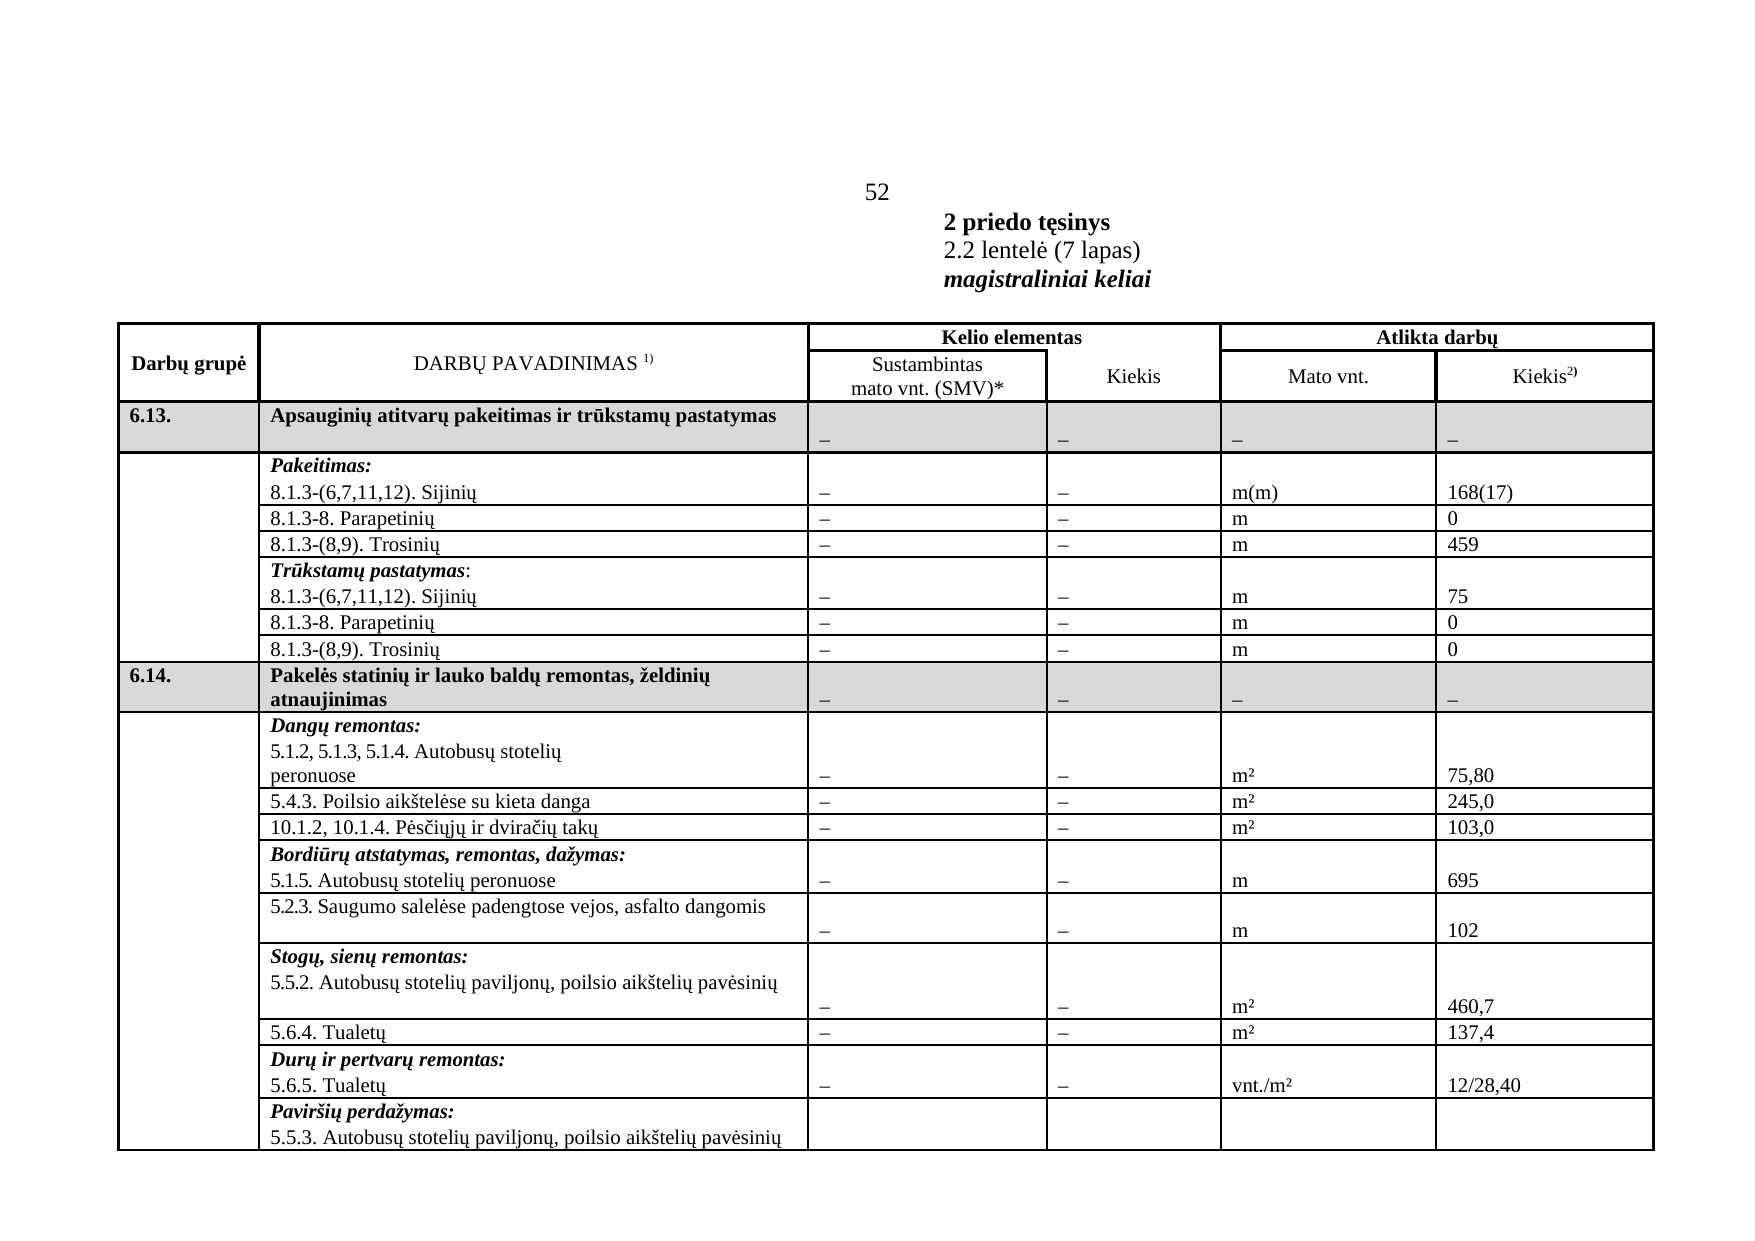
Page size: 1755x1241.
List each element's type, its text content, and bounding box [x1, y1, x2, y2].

table_cell m(m) [1222, 478, 1435, 504]
table_cell 103,0 [1437, 815, 1652, 839]
table_cell [1437, 1046, 1652, 1071]
table_cell 460,7 [1437, 968, 1652, 1018]
table_cell [1048, 1123, 1220, 1149]
table_cell 5.6.5. Tualetų [260, 1071, 807, 1097]
table_cell m [1222, 582, 1435, 608]
table_cell [1222, 1046, 1435, 1071]
table_cell [809, 1123, 1046, 1149]
table_header DARBŲ PAVADINIMAS 1) [261, 325, 807, 400]
table_cell [809, 558, 1046, 582]
table_header Atlikta darbų [1222, 325, 1652, 349]
table_header Darbų grupė [120, 325, 257, 400]
table_cell – [1437, 663, 1652, 711]
table_cell Pakeitimas: [260, 454, 807, 477]
table_cell – [809, 636, 1046, 661]
table_cell m [1222, 866, 1435, 892]
table_cell m² [1222, 737, 1435, 787]
table_cell Bordiūrų atstatymas, remontas, dažymas: [260, 841, 807, 866]
table_cell [809, 841, 1046, 866]
table_cell [1048, 944, 1220, 968]
table_cell – [809, 968, 1046, 1018]
table_cell Pakelės statinių ir lauko baldų remontas, želdinių atnaujinimas [260, 663, 807, 711]
table_cell Stogų, sienų remontas: [260, 944, 807, 968]
table_cell Durų ir pertvarų remontas: [260, 1046, 807, 1071]
table_cell – [1048, 1020, 1220, 1044]
table_cell 75 [1437, 582, 1652, 608]
table_cell m [1222, 636, 1435, 661]
table_cell 8.1.3-(6,7,11,12). Sijinių [260, 582, 807, 608]
table_cell – [1048, 737, 1220, 787]
table_cell 5.1.5. Autobusų stotelių peronuose [260, 866, 807, 892]
table_cell Trūkstamų pastatymas: [260, 558, 807, 582]
table_cell 5.5.3. Autobusų stotelių paviljonų, poilsio aikštelių pavėsinių [260, 1123, 807, 1149]
table_cell – [1048, 815, 1220, 839]
table_cell – [1048, 789, 1220, 813]
table_cell – [1048, 636, 1220, 661]
table_cell m [1222, 894, 1435, 942]
table_cell Kiekis2) [1438, 352, 1652, 400]
table_cell [1222, 1099, 1435, 1123]
table_cell – [1048, 968, 1220, 1018]
table_cell – [809, 789, 1046, 813]
table_cell – [1437, 403, 1652, 451]
table_cell [1048, 713, 1220, 737]
table_cell – [1048, 610, 1220, 634]
table_cell [1437, 1123, 1652, 1149]
table_cell – [809, 1071, 1046, 1097]
table_cell 6.14. [120, 663, 258, 711]
table_cell 6.13. [120, 403, 258, 451]
table_cell – [809, 815, 1046, 839]
table_cell 102 [1437, 894, 1652, 942]
table_cell – [809, 506, 1046, 530]
table_cell 10.1.2, 10.1.4. Pėsčiųjų ir dviračių takų [260, 815, 807, 839]
table_cell 5.5.2. Autobusų stotelių paviljonų, poilsio aikštelių pavėsinių [260, 968, 807, 1018]
table_cell – [809, 663, 1046, 711]
table_cell – [1048, 506, 1220, 530]
table_cell – [1048, 866, 1220, 892]
table_cell vnt./m² [1222, 1071, 1435, 1097]
table_cell Sustambintas mato vnt. (SMV)* [810, 352, 1045, 400]
text magistraliniai keliai [118, 264, 1636, 293]
table_cell – [1048, 1071, 1220, 1097]
text 2.2 lentelė (7 lapas) [118, 235, 1636, 264]
table_cell 12/28,40 [1437, 1071, 1652, 1097]
table_cell [1222, 944, 1435, 968]
table_cell m [1222, 610, 1435, 634]
table_cell – [809, 1020, 1046, 1044]
table_cell – [809, 532, 1046, 556]
table_cell [1437, 713, 1652, 737]
table_cell 8.1.3-8. Parapetinių [260, 506, 807, 530]
table_cell 8.1.3-(8,9). Trosinių [260, 636, 807, 661]
table_cell [809, 1046, 1046, 1071]
table_cell – [1048, 478, 1220, 504]
table_cell [1437, 454, 1652, 477]
table_cell 8.1.3-(8,9). Trosinių [260, 532, 807, 556]
table_cell [1222, 713, 1435, 737]
table_cell 5.2.3. Saugumo salelėse padengtose vejos, asfalto dangomis [260, 894, 807, 942]
table_cell Dangų remontas: [260, 713, 807, 737]
table_cell 695 [1437, 866, 1652, 892]
table_cell Kiekis [1048, 349, 1219, 400]
table_cell – [809, 403, 1046, 451]
table_cell [809, 713, 1046, 737]
table_cell 245,0 [1437, 789, 1652, 813]
table_cell m [1222, 532, 1435, 556]
table_cell [1048, 454, 1220, 477]
table_cell – [809, 737, 1046, 787]
table_cell 8.1.3-8. Parapetinių [260, 610, 807, 634]
table_cell Mato vnt. [1222, 352, 1434, 400]
table_cell [1437, 944, 1652, 968]
table_cell m² [1222, 815, 1435, 839]
table_cell Paviršių perdažymas: [260, 1099, 807, 1123]
table_cell 8.1.3-(6,7,11,12). Sijinių [260, 478, 807, 504]
table_cell – [809, 582, 1046, 608]
table_cell – [1048, 663, 1220, 711]
table_cell 0 [1437, 506, 1652, 530]
table_cell [809, 454, 1046, 477]
table_cell [1437, 1099, 1652, 1123]
table_cell [809, 1099, 1046, 1123]
table_cell – [1048, 582, 1220, 608]
table_cell – [1222, 663, 1435, 711]
table_cell – [1048, 532, 1220, 556]
table_cell [1437, 841, 1652, 866]
table_cell [1222, 558, 1435, 582]
table_cell [1048, 841, 1220, 866]
table_cell 0 [1437, 636, 1652, 661]
table_cell [1048, 1099, 1220, 1123]
table_cell [809, 944, 1046, 968]
table_cell [1222, 841, 1435, 866]
table_cell – [809, 866, 1046, 892]
table_cell 168(17) [1437, 478, 1652, 504]
table_cell 75,80 [1437, 737, 1652, 787]
table_cell 0 [1437, 610, 1652, 634]
table_cell [1437, 558, 1652, 582]
table_cell – [1048, 403, 1220, 451]
table_cell [1222, 454, 1435, 477]
table_cell m² [1222, 1020, 1435, 1044]
table_cell – [809, 894, 1046, 942]
table_cell 459 [1437, 532, 1652, 556]
table_cell – [809, 478, 1046, 504]
table_cell – [809, 610, 1046, 634]
table_cell m [1222, 506, 1435, 530]
table_cell m² [1222, 789, 1435, 813]
table_cell m² [1222, 968, 1435, 1018]
table_cell Apsauginių atitvarų pakeitimas ir trūkstamų pastatymas [260, 403, 807, 451]
table_cell [1222, 1123, 1435, 1149]
table_cell 5.1.2, 5.1.3, 5.1.4. Autobusų stotelių peronuose [260, 737, 807, 787]
table_cell 137,4 [1437, 1020, 1652, 1044]
table_cell [120, 454, 258, 661]
table_cell [1048, 558, 1220, 582]
table_cell – [1222, 403, 1435, 451]
table_cell 5.6.4. Tualetų [260, 1020, 807, 1044]
table_cell [120, 713, 258, 1149]
table_cell – [1048, 894, 1220, 942]
table_cell 5.4.3. Poilsio aikštelėse su kieta danga [260, 789, 807, 813]
table_cell [1048, 1046, 1220, 1071]
text 2 priedo tęsinys [118, 207, 1636, 235]
table_header Kelio elementas [810, 325, 1219, 349]
